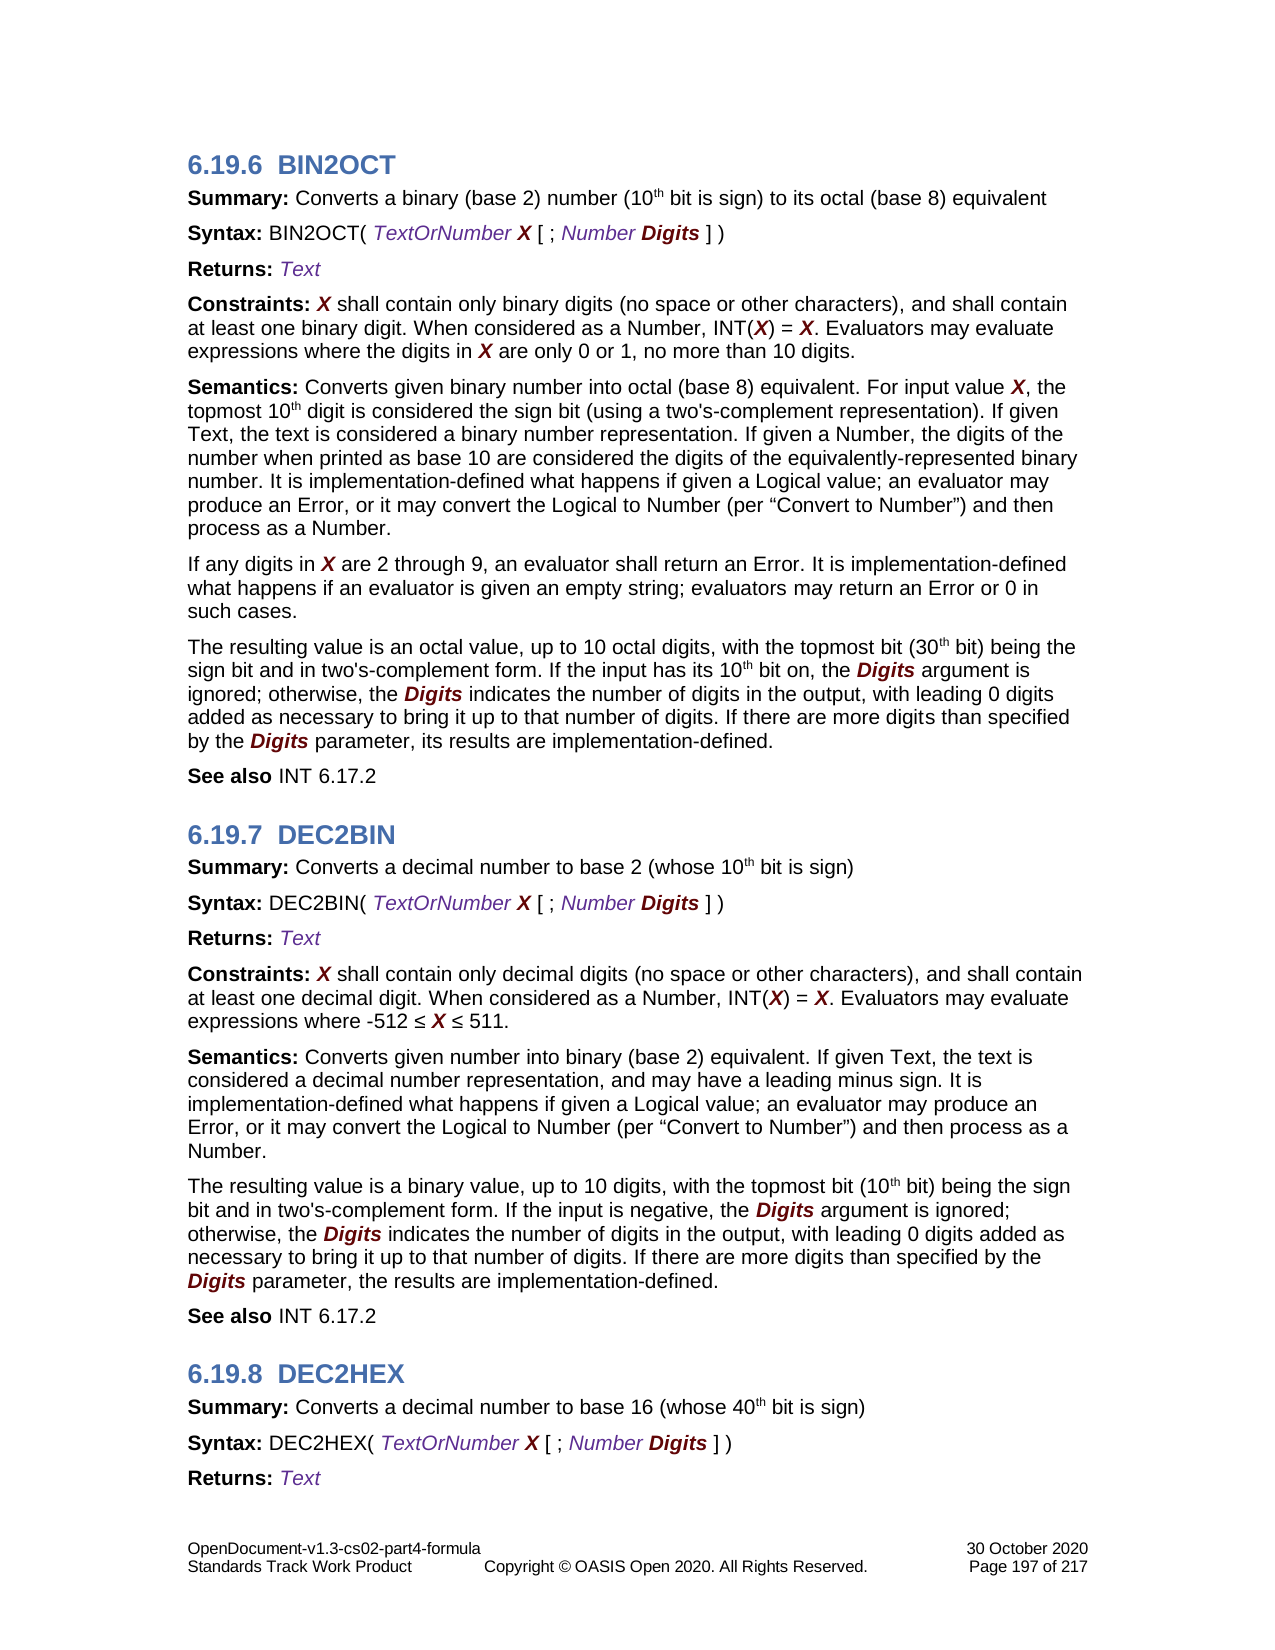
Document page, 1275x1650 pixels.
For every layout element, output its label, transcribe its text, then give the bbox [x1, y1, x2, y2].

text The resulting value is a binary value, up to 10 digits, with the topmost bit (10th bit) being the sign bit and in two's-complement form. If the input is negative, the Digits argument is ignored; otherwise, the Digits indicates the number of digits in the output, with leading 0 digits added as necessary to bring it up to that number of digits. If there are more digits than specified by the Digits parameter, the results are implementation-defined. [187, 1175, 1088, 1293]
subtitle BIN2OCT [187, 150, 1088, 180]
text Returns: Text [187, 257, 1088, 281]
text Summary: Converts a binary (base 2) number (10th bit is sign) to its octal (base 8) equivalent [187, 186, 1088, 209]
subtitle DEC2HEX [187, 1359, 1088, 1389]
text Semantics: Converts given binary number into octal (base 8) equivalent. For input value X, the topmost 10th digit is considered the sign bit (using a two's-complement representation). If given Text, the text is considered a binary number representation. If given a Number, the digits of the number when printed as base 10 are considered the digits of the equivalently-represented binary number. It is implementation-defined what happens if given a Logical value; an evaluator may produce an Error, or it may convert the Logical to Number (per “Convert to Number”) and then process as a Number. [187, 376, 1088, 540]
text If any digits in X are 2 through 9, an evaluator shall return an Error. It is implementation-defined what happens if an evaluator is given an empty string; evaluators may return an Error or 0 in such cases. [187, 552, 1088, 623]
text Summary: Converts a decimal number to base 16 (whose 40th bit is sign) [187, 1395, 1088, 1419]
text Semantics: Converts given number into binary (base 2) equivalent. If given Text, the text is considered a decimal number representation, and may have a leading minus sign. It is implementation-defined what happens if given a Logical value; an evaluator may produce an Error, or it may convert the Logical to Number (per “Convert to Number”) and then process as a Number. [187, 1045, 1088, 1163]
text Syntax: DEC2BIN( TextOrNumber X [ ; Number Digits ] ) [187, 891, 1088, 915]
text Constraints: X shall contain only binary digits (no space or other characters), and shall contain at least one binary digit. When considered as a Number, INT(X) = X. Evaluators may evaluate expressions where the digits in X are only 0 or 1, no more than 10 digits. [187, 293, 1088, 363]
text Syntax: BIN2OCT( TextOrNumber X [ ; Number Digits ] ) [187, 222, 1088, 245]
text Constraints: X shall contain only decimal digits (no space or other characters), and shall contain at least one decimal digit. When considered as a Number, INT(X) = X. Evaluators may evaluate expressions where -512 ≤ X ≤ 511. [187, 962, 1088, 1033]
text See also INT 6.17.2 [187, 1305, 1088, 1328]
text See also INT 6.17.2 [187, 765, 1088, 788]
text Returns: Text [187, 927, 1088, 950]
subtitle DEC2BIN [187, 819, 1088, 849]
text The resulting value is an octal value, up to 10 octal digits, with the topmost bit (30th bit) being the sign bit and in two's-complement form. If the input has its 10th bit on, the Digits argument is ignored; otherwise, the Digits indicates the number of digits in the output, with leading 0 digits added as necessary to bring it up to that number of digits. If there are more digits than specified by the Digits parameter, its results are implementation-defined. [187, 635, 1088, 753]
text Syntax: DEC2HEX( TextOrNumber X [ ; Number Digits ] ) [187, 1431, 1088, 1454]
text Returns: Text [187, 1467, 1088, 1490]
text Summary: Converts a decimal number to base 2 (whose 10th bit is sign) [187, 856, 1088, 879]
